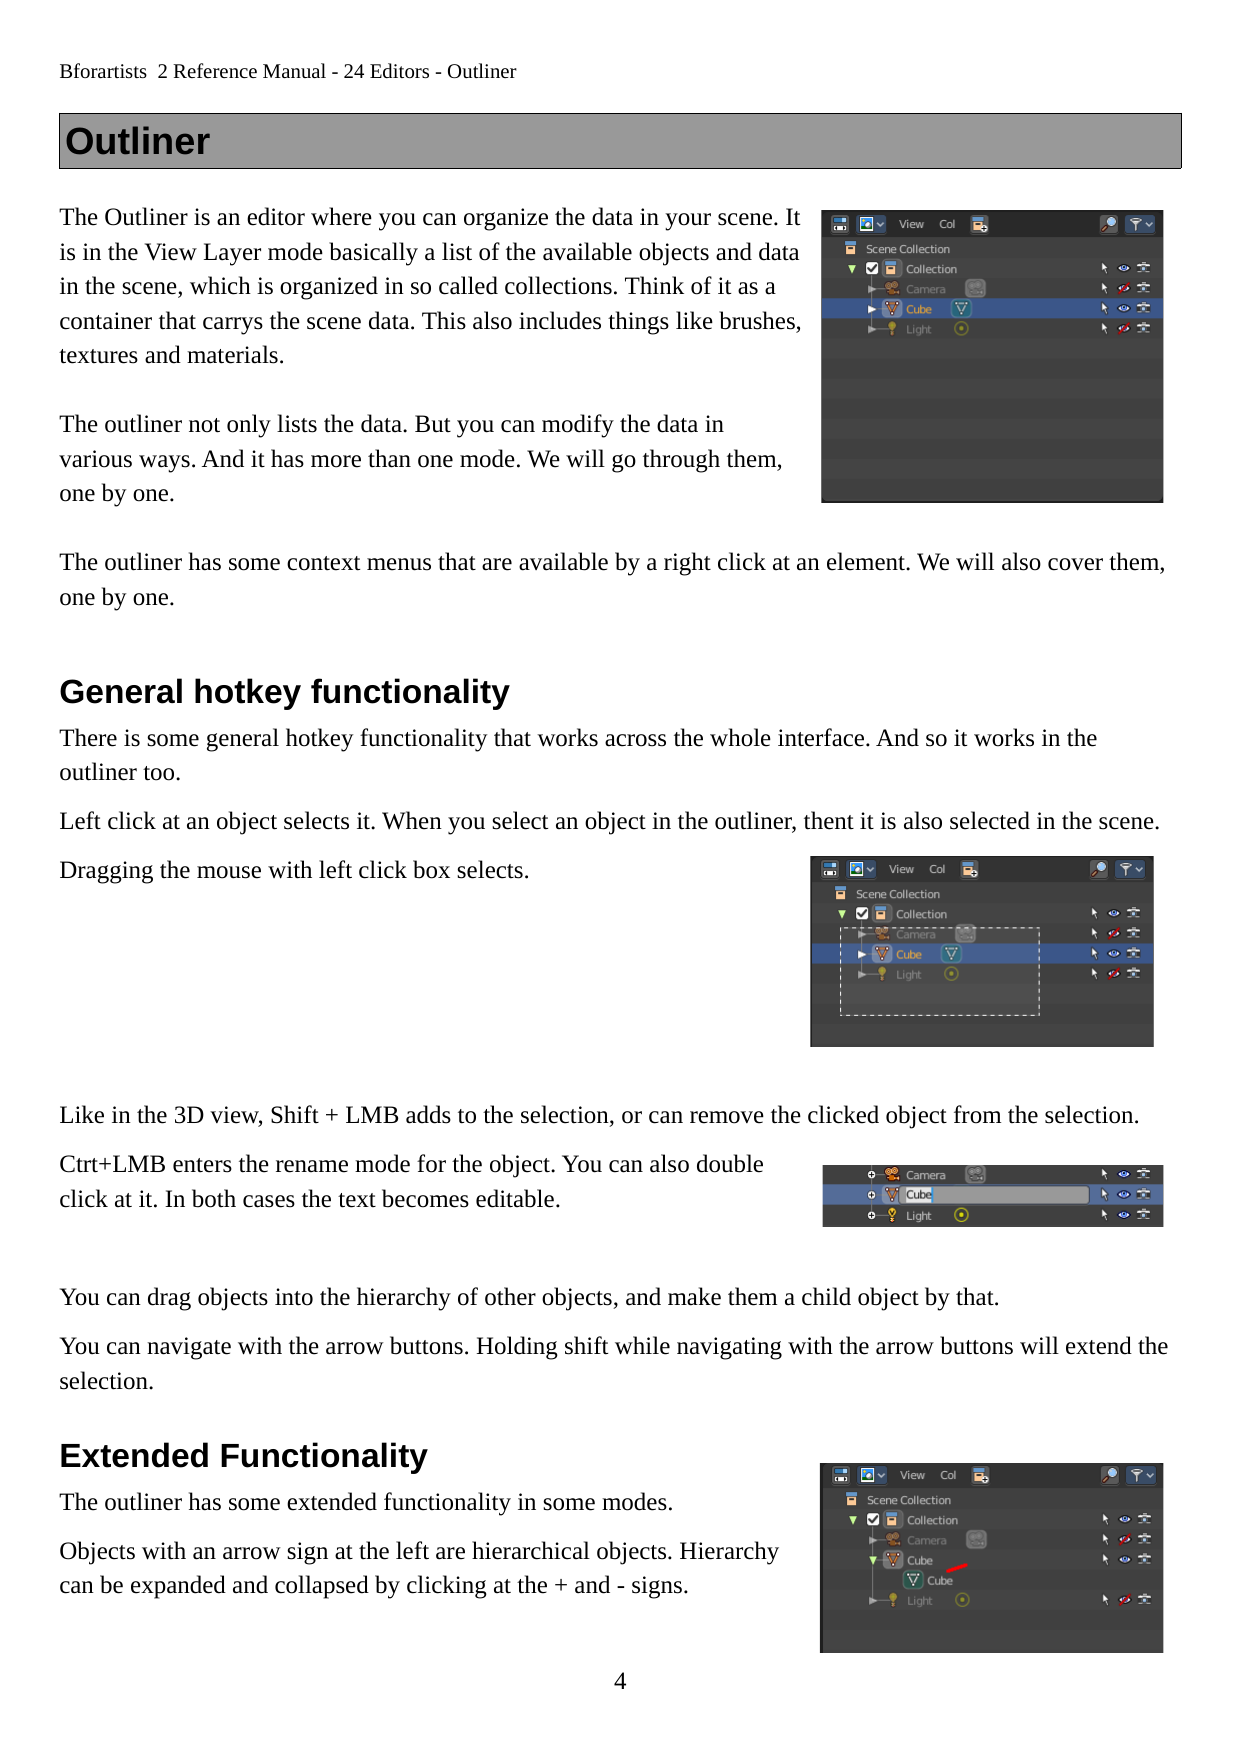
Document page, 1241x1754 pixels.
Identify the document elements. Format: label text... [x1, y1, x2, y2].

subtitle General hotkey functionality [59, 671, 1181, 710]
text The outliner not only lists the data. But you can modify the data in various ways. And it has more than one mode. We will go through them, one by one. [59, 409, 1181, 507]
picture [821, 210, 1164, 503]
picture [819, 1463, 1164, 1653]
text Objects with an arrow sign at the left are hierarchical objects. Hierarchy can be expanded and collapsed by clicking at the + and - signs. [59, 1536, 819, 1599]
table_header Outliner [60, 114, 1181, 168]
text The outliner has some extended functionality in some modes. [59, 1487, 819, 1516]
text The Outliner is an editor where you can organize the data in your scene. It is in the View Layer mode basically a list of the available objects and data in the scene, which is organized in so called collections. Think of it as a container that carrys the scene data. This also includes things like brushes, textures and materials. [59, 202, 1181, 369]
text Dragging the mouse with left click box selects. [59, 855, 1181, 884]
subtitle Extended Functionality [59, 1436, 1181, 1474]
text Left click at an object selects it. When you select an object in the outliner, thent it is also selected in the scene. [59, 806, 1181, 835]
text There is some general hotkey functionality that works across the whole interface. And so it works in the outliner too. [59, 723, 1181, 786]
picture [822, 1165, 1164, 1227]
text The outliner has some context menus that are available by a right click at an element. We will also cover them, one by one. [59, 547, 1181, 610]
text Ctrt+LMB enters the rename mode for the object. You can also double click at it. In both cases the text becomes editable. [59, 1149, 1181, 1213]
text You can drag objects into the hierarchy of other objects, and make them a child object by that. [59, 1282, 1181, 1311]
text Like in the 3D view, Shift + LMB adds to the selection, or can remove the clicked object from the selection. [59, 1101, 1181, 1129]
text You can navigate with the arrow buttons. Holding shift while navigating with the arrow buttons will extend the selection. [59, 1331, 1181, 1394]
picture [810, 856, 1154, 1047]
